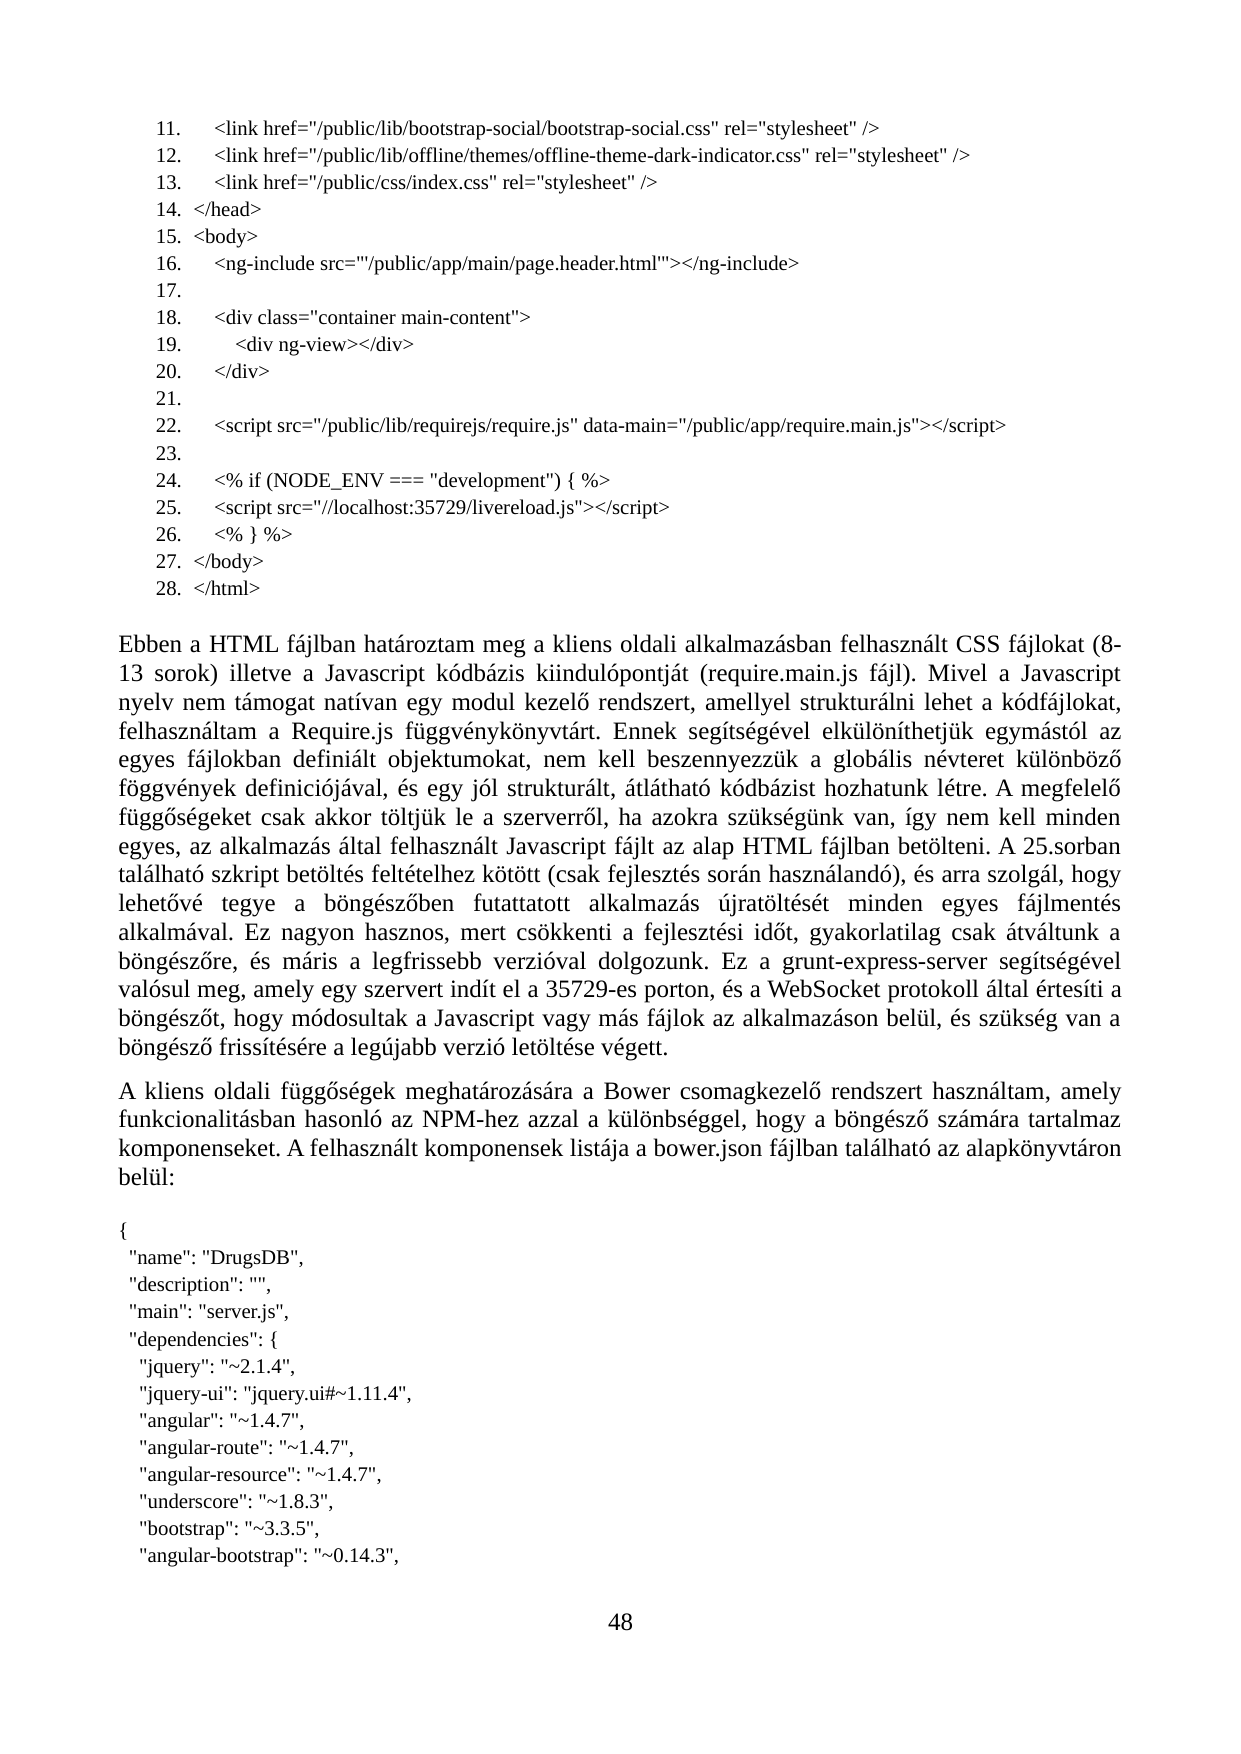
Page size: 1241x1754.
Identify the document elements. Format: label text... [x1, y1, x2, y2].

text "name": "DrugsDB", [118, 1248, 1122, 1269]
text "dependencies": { [118, 1329, 1122, 1350]
list <body> [156, 226, 1122, 247]
text "jquery": "~2.1.4", [118, 1356, 1122, 1377]
text "angular-bootstrap": "~0.14.3", [118, 1546, 1122, 1567]
list </body> [156, 551, 1122, 572]
text { [118, 1221, 1122, 1242]
text "angular": "~1.4.7", [118, 1410, 1122, 1431]
text "angular-route": "~1.4.7", [118, 1437, 1122, 1458]
list <% } %> [156, 524, 1122, 545]
list <script src="/public/lib/requirejs/require.js" data-main="/public/app/require.main.js"></script> [156, 416, 1122, 437]
list <ng-include src="'/public/app/main/page.header.html'"></ng-include> [156, 253, 1122, 274]
title Ebben a HTML fájlban határoztam meg a kliens oldali alkalmazásban felhasznált CSS fájlokat (8-13 sorok) illetve a Javascript kódbázis kiindulópontját (require.main.js fájl). Mivel a Javascript nyelv nem támogat natívan egy modul kezelő rendszert, amellyel strukturálni lehet a kódfájlokat, felhasználtam a Require.js függvénykönyvtárt. Ennek segítségével elkülöníthetjük egymástól az egyes fájlokban definiált objektumokat, nem kell beszennyezzük a globális névteret különböző föggvények definiciójával, és egy jól strukturált, átlátható kódbázist hozhatunk létre. A megfelelő függőségeket csak akkor töltjük le a szerverről, ha azokra szükségünk van, így nem kell minden egyes, az alkalmazás által felhasznált Javascript fájlt az alap HTML fájlban betölteni. A 25.sorban található szkript betöltés feltételhez kötött (csak fejlesztés során használandó), és arra szolgál, hogy lehetővé tegye a böngészőben futattatott alkalmazás újratöltését minden egyes fájlmentés alkalmával. Ez nagyon hasznos, mert csökkenti a fejlesztési időt, gyakorlatilag csak átváltunk a böngészőre, és máris a legfrissebb verzióval dolgozunk. Ez a grunt-express-server segítségével valósul meg, amely egy szervert indít el a 35729-es porton, és a WebSocket protokoll által értesíti a böngészőt, hogy módosultak a Javascript vagy más fájlok az alkalmazáson belül, és szükség van a böngésző frissítésére a legújabb verzió letöltése végett. [118, 629, 1122, 1061]
list <link href="/public/lib/bootstrap-social/bootstrap-social.css" rel="stylesheet" /> [156, 118, 1122, 139]
list <div ng-view></div> [156, 335, 1122, 356]
list </html> [156, 578, 1122, 599]
list <% if (NODE_ENV === "development") { %> [156, 470, 1122, 491]
text "main": "server.js", [118, 1302, 1122, 1323]
text "description": "", [118, 1275, 1122, 1296]
list <script src="//localhost:35729/livereload.js"></script> [156, 497, 1122, 518]
text "bootstrap": "~3.3.5", [118, 1519, 1122, 1540]
list <link href="/public/css/index.css" rel="stylesheet" /> [156, 172, 1122, 193]
list </head> [156, 199, 1122, 220]
list <link href="/public/lib/offline/themes/offline-theme-dark-indicator.css" rel="stylesheet" /> [156, 145, 1122, 166]
list </div> [156, 362, 1122, 383]
text "jquery-ui": "jquery.ui#~1.11.4", [118, 1383, 1122, 1404]
title A kliens oldali függőségek meghatározására a Bower csomagkezelő rendszert használtam, amely funkcionalitásban hasonló az NPM-hez azzal a különbséggel, hogy a böngésző számára tartalmaz komponenseket. A felhasznált komponensek listája a bower.json fájlban található az alapkönyvtáron belül: [118, 1076, 1122, 1191]
text "underscore": "~1.8.3", [118, 1492, 1122, 1513]
text "angular-resource": "~1.4.7", [118, 1464, 1122, 1486]
list <div class="container main-content"> [156, 308, 1122, 329]
